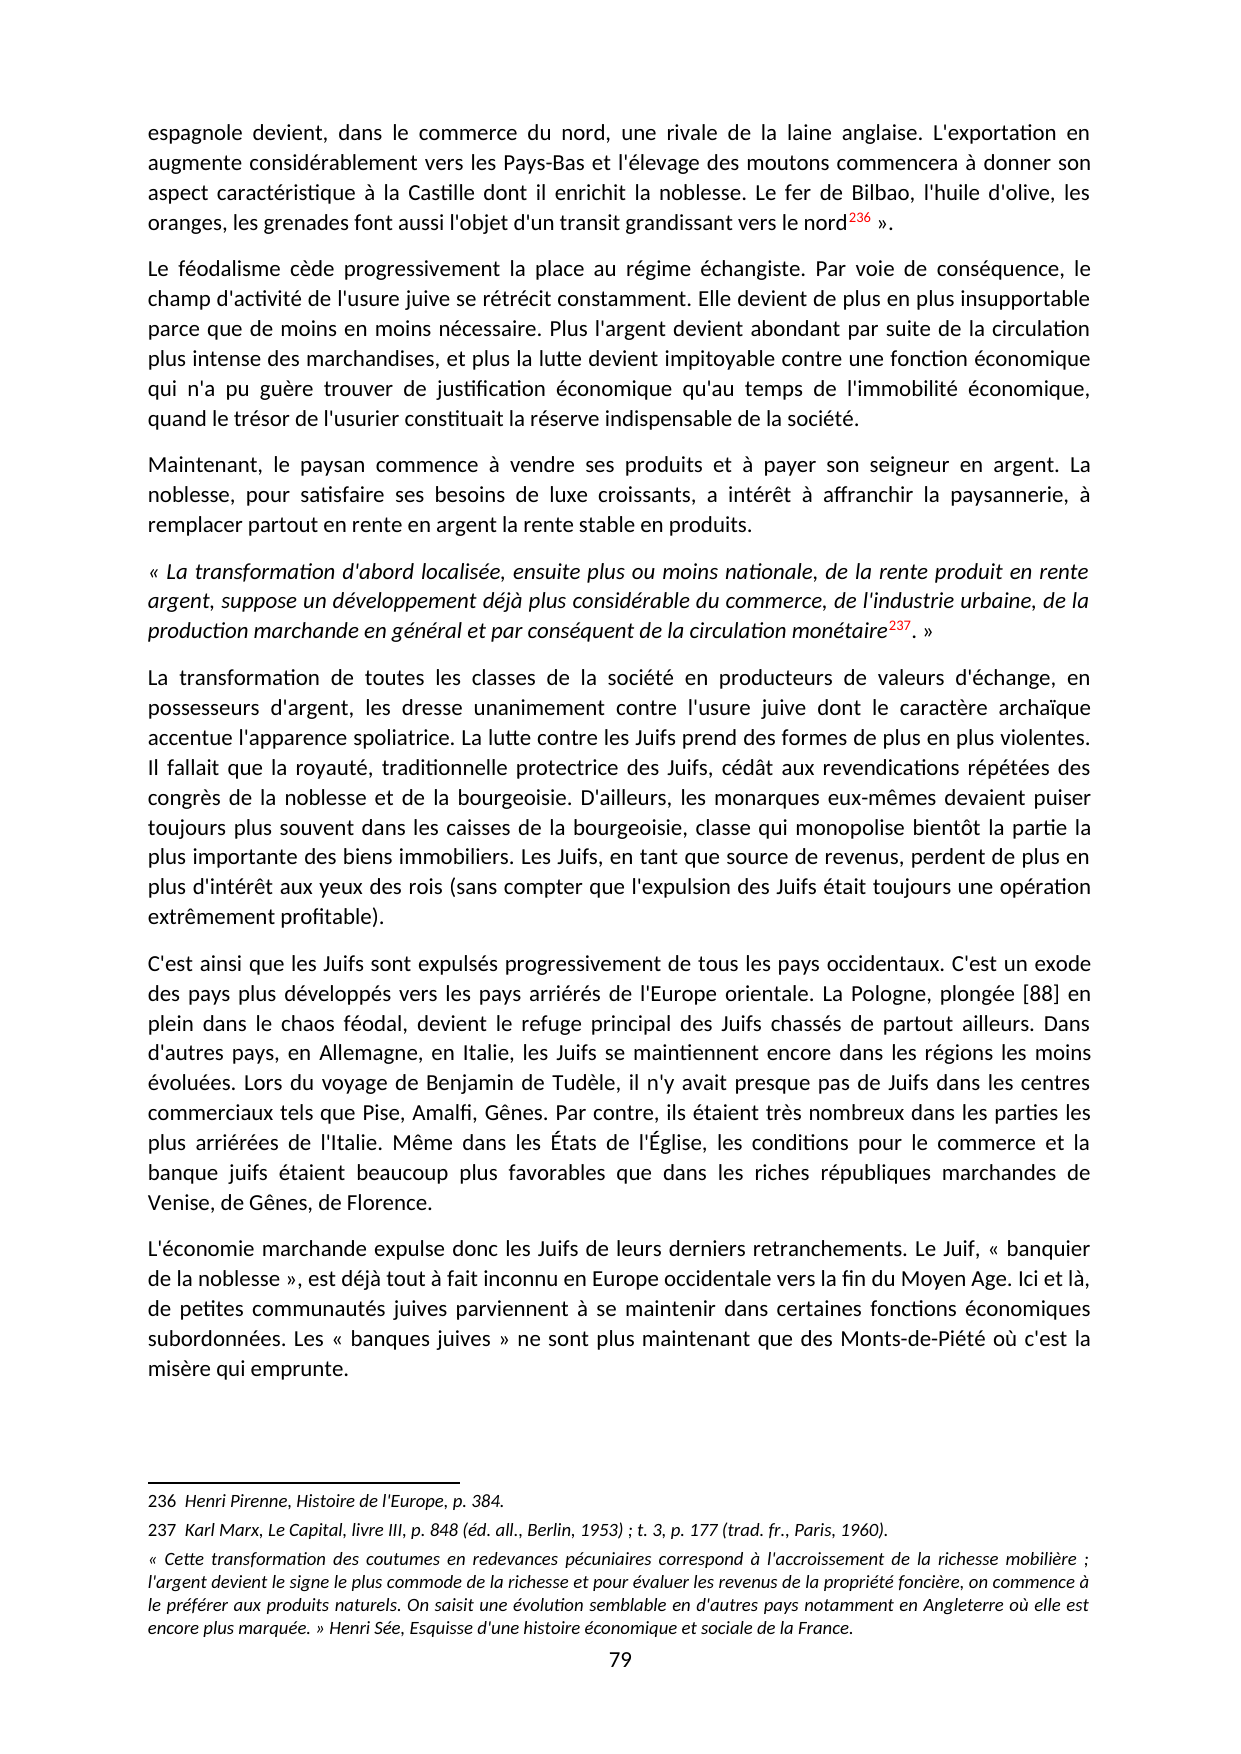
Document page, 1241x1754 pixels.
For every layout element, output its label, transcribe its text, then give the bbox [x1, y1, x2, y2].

text Le féodalisme cède progressivement la place au régime échangiste. Par voie de conséquence, le champ d'activité de l'usure juive se rétrécit constamment. Elle devient de plus en plus insupportable parce que de moins en moins nécessaire. Plus l'argent devient abondant par suite de la circulation plus intense des marchandises, et plus la lutte devient impitoyable contre une fonction économique qui n'a pu guère trouver de justification économique qu'au temps de l'immobilité économique, quand le trésor de l'usurier constituait la réserve indispensable de la société. [148, 254, 1093, 432]
text L'économie marchande expulse donc les Juifs de leurs derniers retranchements. Le Juif, « banquier de la noblesse », est déjà tout à fait inconnu en Europe occidentale vers la fin du Moyen Age. Ici et là, de petites communautés juives parviennent à se maintenir dans certaines fonctions économiques subordonnées. Les « banques juives » ne sont plus maintenant que des Monts-de-Piété où c'est la misère qui emprunte. [148, 1234, 1093, 1382]
text La transformation de toutes les classes de la société en producteurs de valeurs d'échange, en possesseurs d'argent, les dresse unanimement contre l'usure juive dont le caractère archaïque accentue l'apparence spoliatrice. La lutte contre les Juifs prend des formes de plus en plus violentes. Il fallait que la royauté, traditionnelle protectrice des Juifs, cédât aux revendications répétées des congrès de la noblesse et de la bourgeoisie. D'ailleurs, les monarques eux-mêmes devaient puiser toujours plus souvent dans les caisses de la bourgeoisie, classe qui monopolise bientôt la partie la plus importante des biens immobiliers. Les Juifs, en tant que source de revenus, perdent de plus en plus d'intérêt aux yeux des rois (sans compter que l'expulsion des Juifs était toujours une opération extrêmement profitable). [148, 663, 1093, 930]
text Henri Pirenne, Histoire de l'Europe, p. 384. [148, 1489, 1093, 1512]
text Karl Marx, Le Capital, livre III, p. 848 (éd. all., Berlin, 1953) ; t. 3, p. 177 (trad. fr., Paris, 1960). [148, 1518, 1093, 1541]
text C'est ainsi que les Juifs sont expulsés progressivement de tous les pays occidentaux. C'est un exode des pays plus développés vers les pays arriérés de l'Europe orientale. La Pologne, plongée [88] en plein dans le chaos féodal, devient le refuge principal des Juifs chassés de partout ailleurs. Dans d'autres pays, en Allemagne, en Italie, les Juifs se maintiennent encore dans les régions les moins évoluées. Lors du voyage de Benjamin de Tudèle, il n'y avait presque pas de Juifs dans les centres commerciaux tels que Pise, Amalfi, Gênes. Par contre, ils étaient très nombreux dans les parties les plus arriérées de l'Italie. Même dans les États de l'Église, les conditions pour le commerce et la banque juifs étaient beaucoup plus favorables que dans les riches républiques marchandes de Venise, de Gênes, de Florence. [148, 949, 1093, 1216]
text Maintenant, le paysan commence à vendre ses produits et à payer son seigneur en argent. La noblesse, pour satisfaire ses besoins de luxe croissants, a intérêt à affranchir la paysannerie, à remplacer partout en rente en argent la rente stable en produits. [148, 450, 1093, 538]
text « Cette transformation des coutumes en redevances pécuniaires correspond à l'accroissement de la richesse mobilière ; l'argent devient le signe le plus commode de la richesse et pour évaluer les revenus de la propriété foncière, on commence à le préférer aux produits naturels. On saisit une évolution semblable en d'autres pays notamment en Angleterre où elle est encore plus marquée. » Henri Sée, Esquisse d'une histoire économique et sociale de la France. [148, 1547, 1093, 1639]
text « La transformation d'abord localisée, ensuite plus ou moins nationale, de la rente produit en rente argent, suppose un développement déjà plus considérable du commerce, de l'industrie urbaine, de la production marchande en général et par conséquent de la circulation monétaire. » [148, 557, 1093, 644]
text espagnole devient, dans le commerce du nord, une rivale de la laine anglaise. L'exportation en augmente considérablement vers les Pays-Bas et l'élevage des moutons commencera à donner son aspect caractéristique à la Castille dont il enrichit la noblesse. Le fer de Bilbao, l'huile d'olive, les oranges, les grenades font aussi l'objet d'un transit grandissant vers le nord ». [148, 118, 1093, 236]
